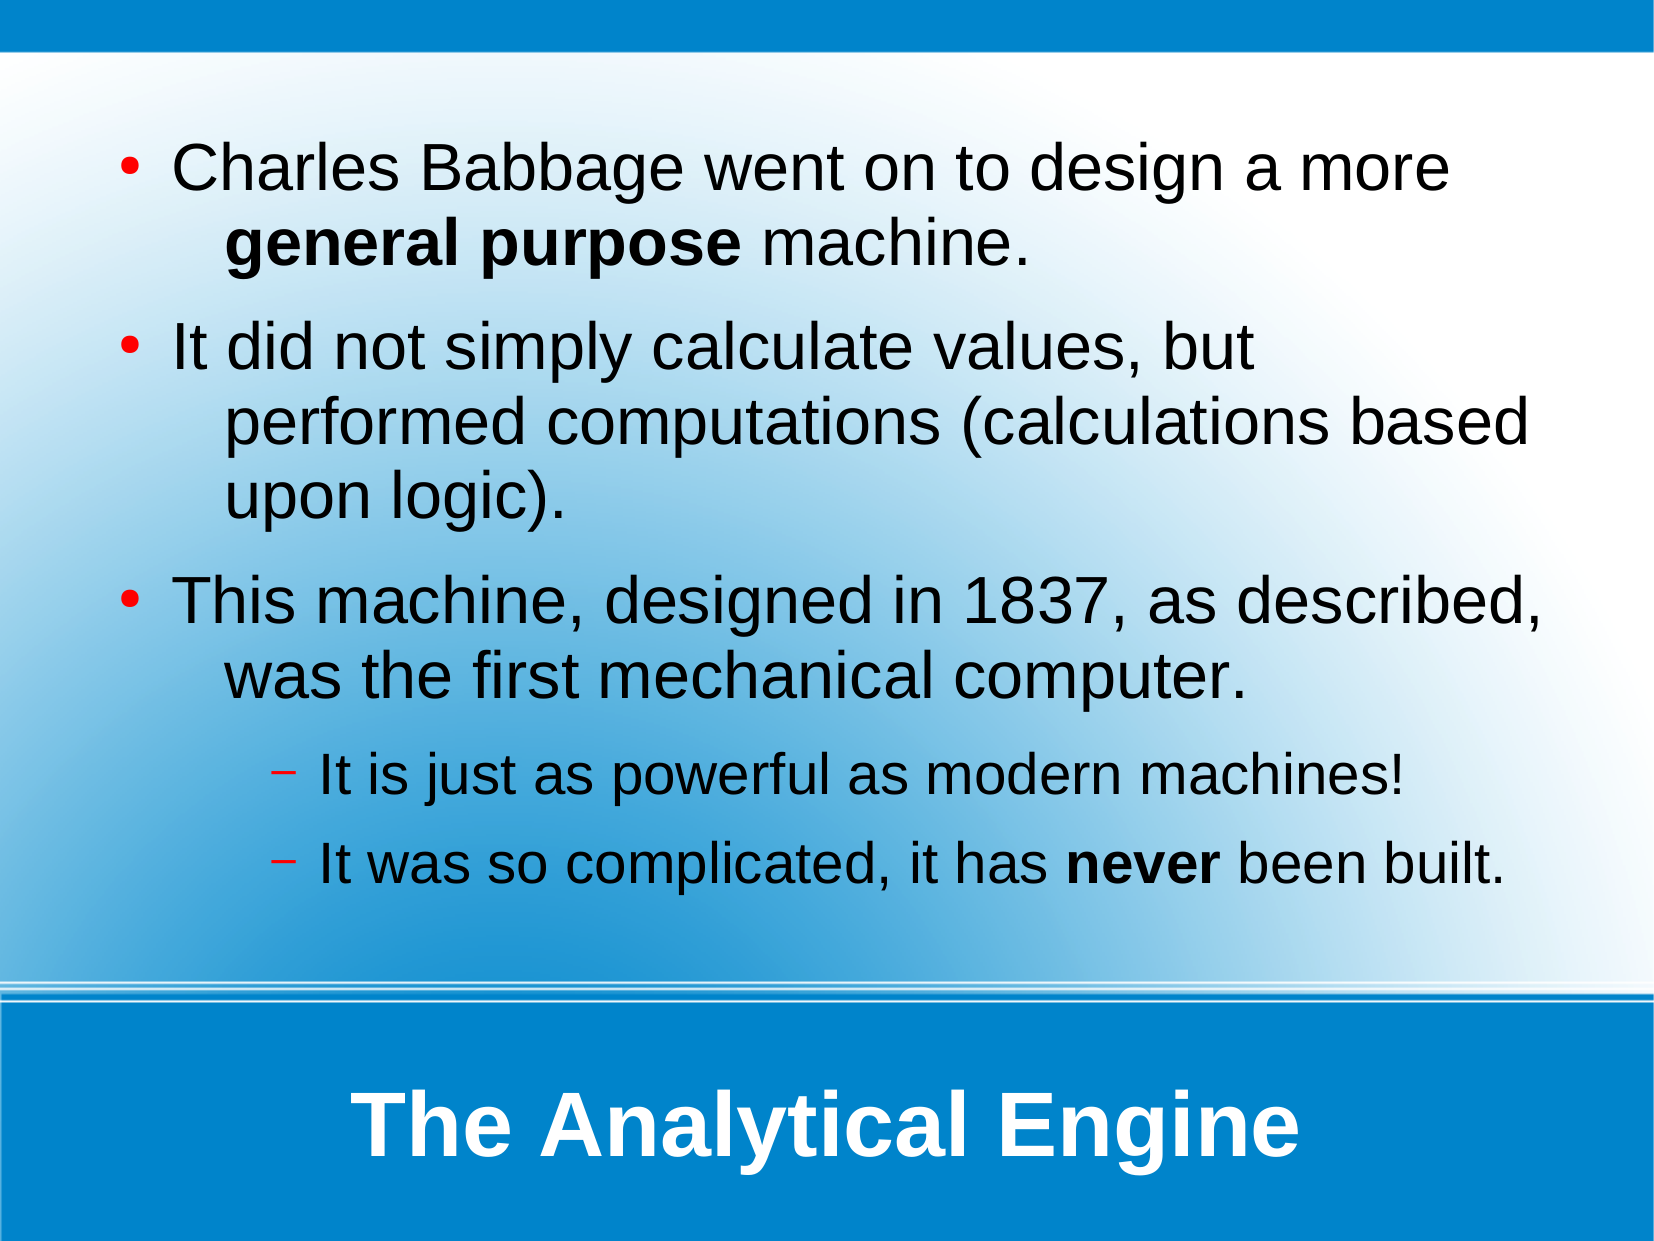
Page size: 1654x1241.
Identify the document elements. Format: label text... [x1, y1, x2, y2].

picture [0, 52, 1654, 1241]
list Charles Babbage went on to design a more general purpose machine. It did not simply calculate values, but performed computations (calculations based upon logic). This machine, designed in 1837, as described, was the first mechanical computer. It is just as powerful as modern machines! It was so complicated, it has never been built. [82, 129, 1571, 897]
title The Analytical Engine [82, 1028, 1571, 1221]
